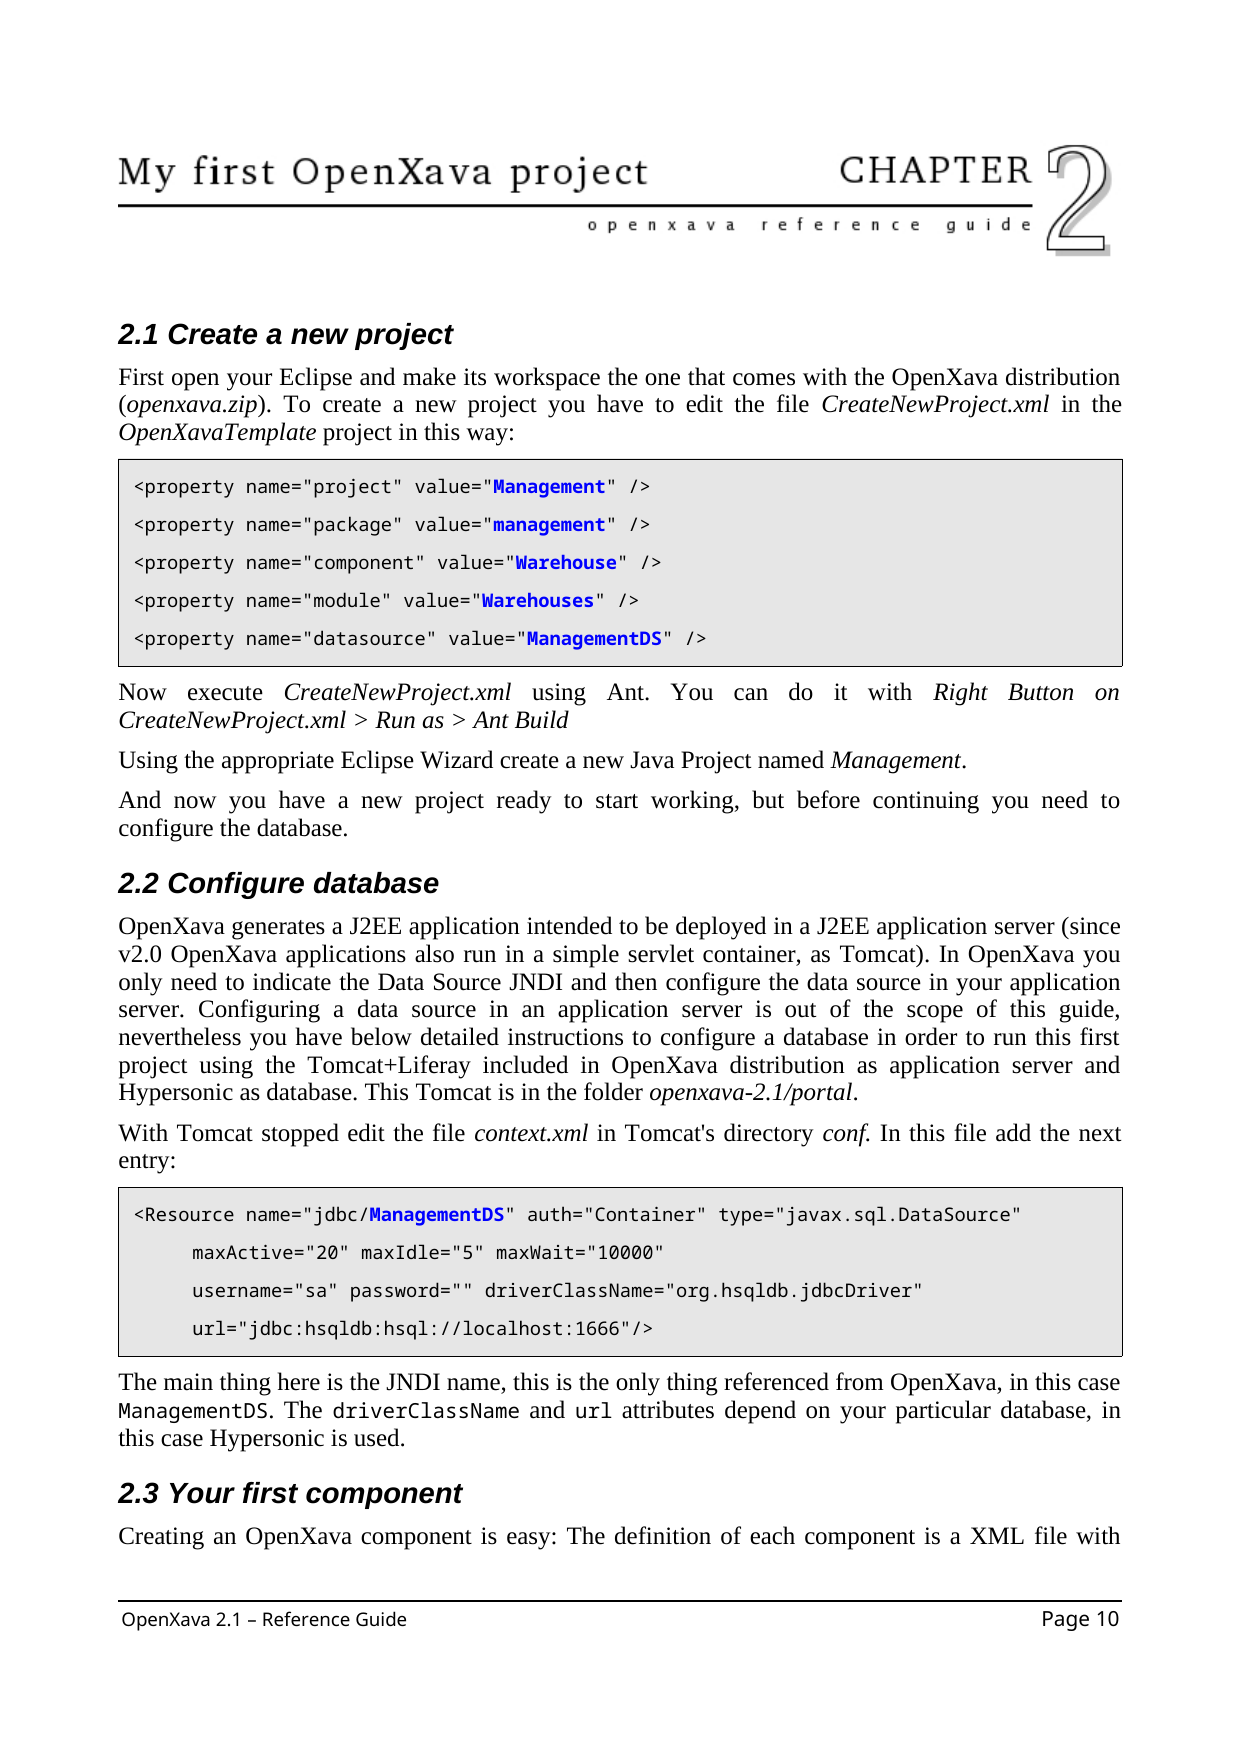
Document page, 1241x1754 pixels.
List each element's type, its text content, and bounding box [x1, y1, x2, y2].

subtitle Configure database [118, 867, 1122, 900]
text Now execute CreateNewProject.xml using Ant. You can do it with Right Button on CreateNewProject.xml > Run as > Ant Build [118, 678, 1122, 734]
text <property name="datasource" value="ManagementDS" /> [119, 611, 1122, 666]
text <property name="component" value="Warehouse" /> [119, 534, 1122, 573]
text OpenXava generates a J2EE application intended to be deployed in a J2EE application server (since v2.0 OpenXava applications also run in a simple servlet container, as Tomcat). In OpenXava you only need to indicate the Data Source JNDI and then configure the data source in your application server. Configuring a data source in an application server is out of the scope of this guide, nevertheless you have below detailed instructions to configure a database in order to run this first project using the Tomcat+Liferay included in OpenXava distribution as application server and Hypersonic as database. This Tomcat is in the folder openxava-2.1/portal. [118, 912, 1122, 1106]
text url="jdbc:hsqldb:hsql://localhost:1666"/> [119, 1301, 1122, 1356]
text Using the appropriate Eclipse Wizard create a new Java Project named Management. [118, 746, 1122, 774]
subtitle Your first component [118, 1477, 1122, 1510]
text <Resource name="jdbc/ManagementDS" auth="Container" type="javax.sql.DataSource" [119, 1188, 1122, 1224]
text <property name="package" value="management" /> [119, 497, 1122, 534]
text The main thing here is the JNDI name, this is the only thing referenced from OpenXava, in this case ManagementDS. The driverClassName and url attributes depend on your particular database, in this case Hypersonic is used. [118, 1368, 1122, 1452]
text And now you have a new project ready to start working, but before continuing you need to configure the database. [118, 787, 1122, 842]
text username="sa" password="" driverClassName="org.hsqldb.jdbcDriver" [119, 1263, 1122, 1301]
text <property name="module" value="Warehouses" /> [119, 573, 1122, 611]
subtitle Create a new project [118, 318, 1122, 350]
text Creating an OpenXava component is easy: The definition of each component is a XML file with [118, 1522, 1122, 1550]
text First open your Eclipse and make its workspace the one that comes with the OpenXava distribution (openxava.zip). To create a new project you have to edit the file CreateNewProject.xml in the OpenXavaTemplate project in this way: [118, 363, 1122, 446]
subtitle My first OpenXava project [118, 288, 1122, 293]
text <property name="project" value="Management" /> [119, 460, 1122, 497]
picture [118, 118, 1122, 288]
text With Tomcat stopped edit the file context.xml in Tomcat's directory conf. In this file add the next entry: [118, 1119, 1122, 1174]
text maxActive="20" maxIdle="5" maxWait="10000" [119, 1224, 1122, 1263]
